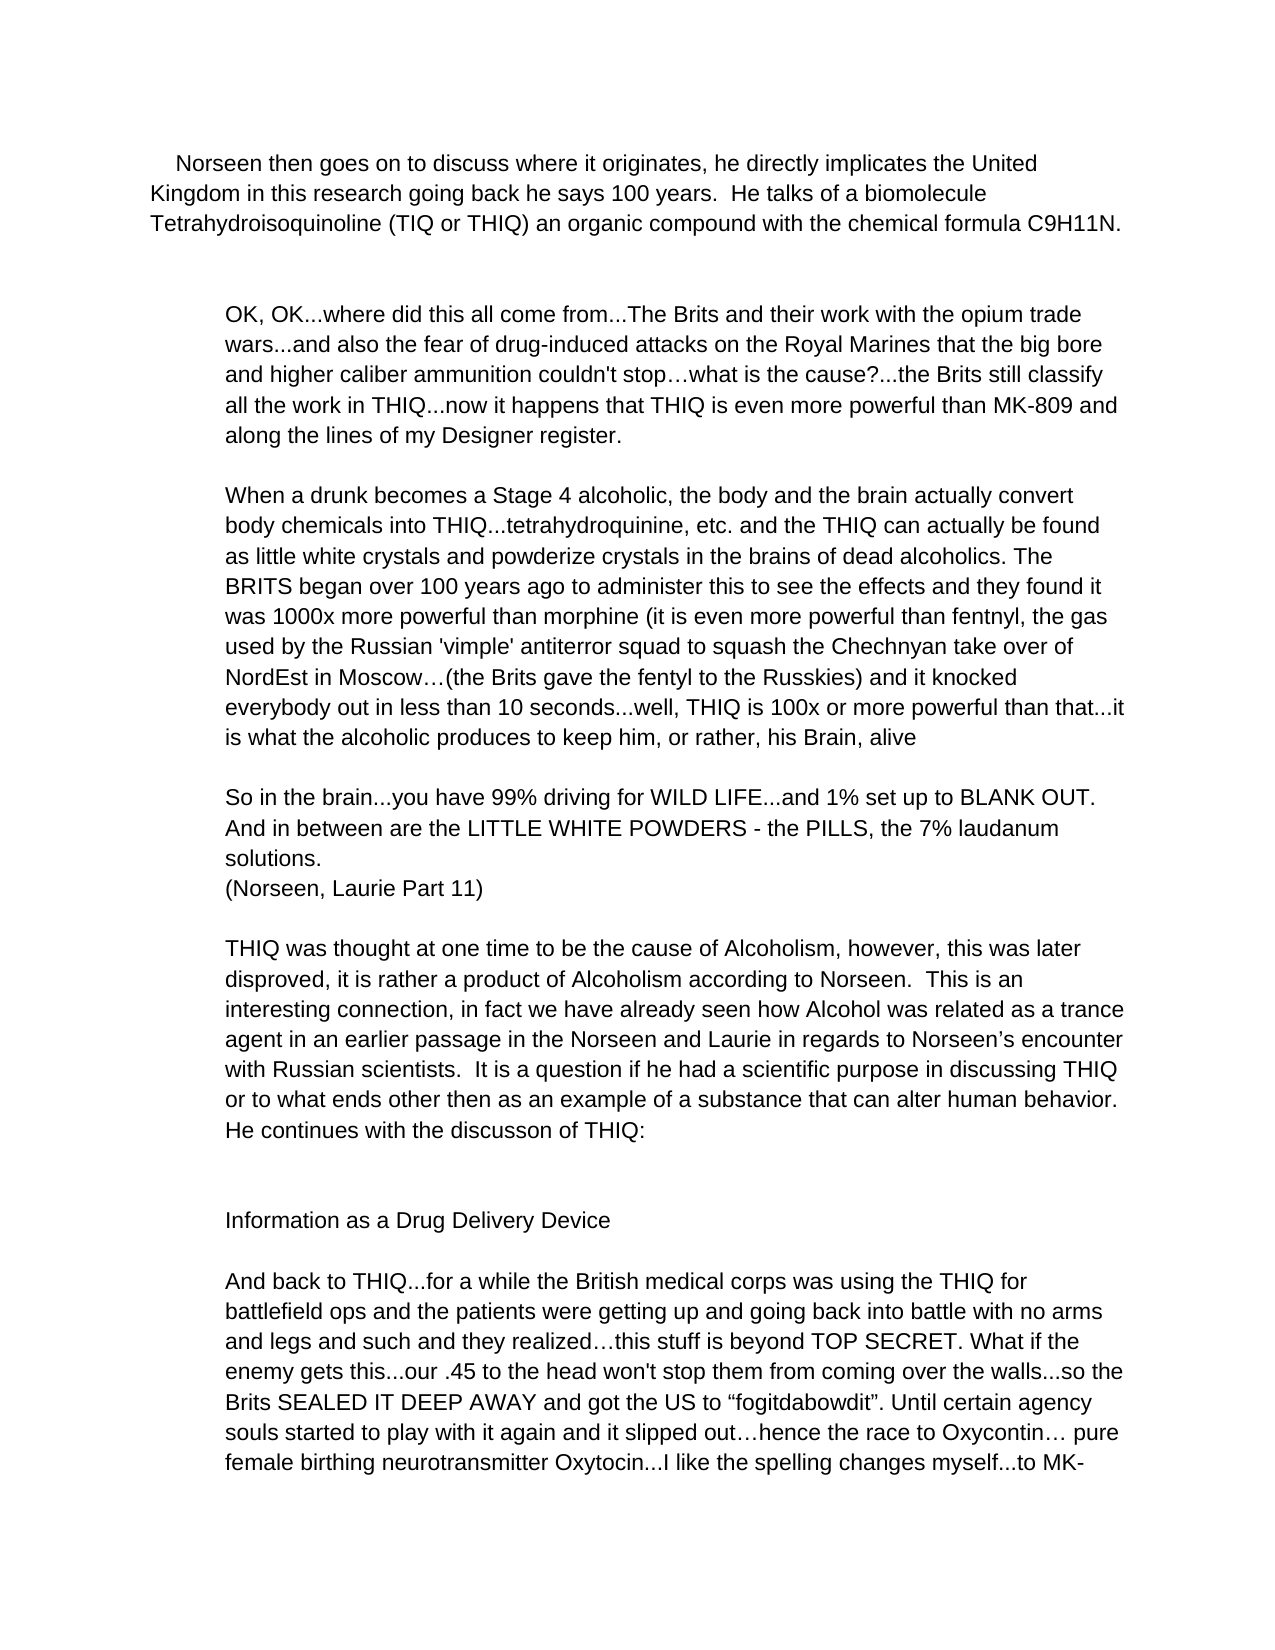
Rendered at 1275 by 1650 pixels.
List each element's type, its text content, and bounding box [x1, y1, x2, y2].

text OK, OK...where did this all come from...The Brits and their work with the opium trade wars...and also the fear of drug-induced attacks on the Royal Marines that the big bore and higher caliber ammunition couldn't stop…what is the cause?...the Brits still classify all the work in THIQ...now it happens that THIQ is even more powerful than MK-809 and along the lines of my Designer register. When a drunk becomes a Stage 4 alcoholic, the body and the brain actually convert body chemicals into THIQ...tetrahydroquinine, etc. and the THIQ can actually be found as little white crystals and powderize crystals in the brains of dead alcoholics. The BRITS began over 100 years ago to administer this to see the effects and they found it was 1000x more powerful than morphine (it is even more powerful than fentnyl, the gas used by the Russian 'vimple' antiterror squad to squash the Chechnyan take over of NordEst in Moscow…(the Brits gave the fentyl to the Russkies) and it knocked everybody out in less than 10 seconds...well, THIQ is 100x or more powerful than that...it is what the alcoholic produces to keep him, or rather, his Brain, alive So in the brain...you have 99% driving for WILD LIFE...and 1% set up to BLANK OUT. And in between are the LITTLE WHITE POWDERS - the PILLS, the 7% laudanum solutions. (Norseen, Laurie Part 11) [225, 301, 1125, 901]
text Norseen then goes on to discuss where it originates, he directly implicates the United Kingdom in this research going back he says 100 years. He talks of a biomolecule Tetrahydroisoquinoline (TIQ or THIQ) an organic compound with the chemical formula C9H11N. [150, 150, 1125, 237]
text Information as a Drug Delivery Device And back to THIQ...for a while the British medical corps was using the THIQ for battlefield ops and the patients were getting up and going back into battle with no arms and legs and such and they realized…this stuff is beyond TOP SECRET. What if the enemy gets this...our .45 to the head won't stop them from coming over the walls...so the Brits SEALED IT DEEP AWAY and got the US to “fogitdabowdit”. Until certain agency souls started to play with it again and it slipped out…hence the race to Oxycontin… pure female birthing neurotransmitter Oxytocin...I like the spelling changes myself...to MK- [225, 1177, 1125, 1475]
text THIQ was thought at one time to be the cause of Alcoholism, however, this was later disproved, it is rather a product of Alcoholism according to Norseen. This is an interesting connection, in fact we have already seen how Alcohol was related as a trance agent in an earlier passage in the Norseen and Laurie in regards to Norseen’s encounter with Russian scientists. It is a question if he had a scientific purpose in discussing THIQ or to what ends other then as an example of a substance that can alter human behavior. He continues with the discusson of THIQ: [225, 935, 1125, 1143]
